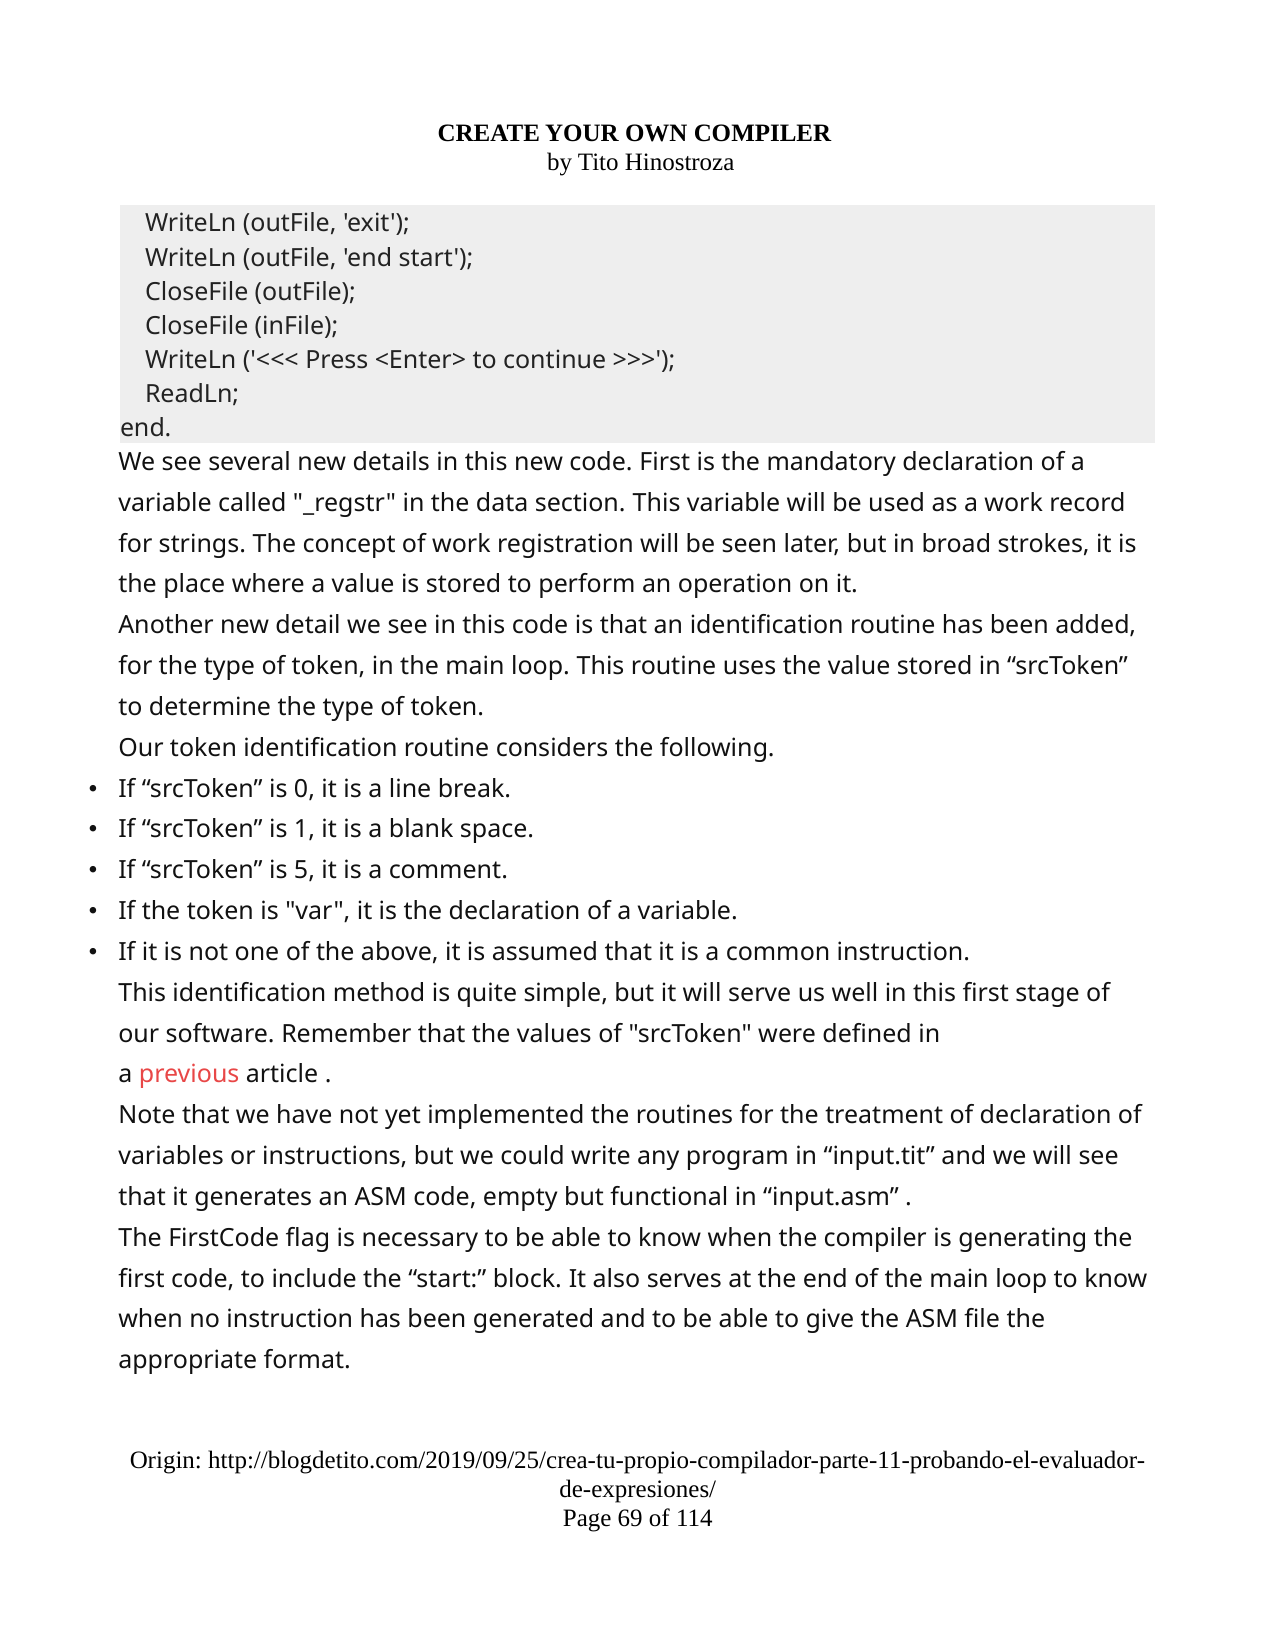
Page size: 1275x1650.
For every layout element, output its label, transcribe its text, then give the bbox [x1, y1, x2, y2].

list If the token is "var", it is the declaration of a variable. [118, 893, 1157, 927]
text WriteLn ('<<< Press <Enter> to continue >>>'); [120, 341, 1155, 375]
text Our token identification routine considers the following. [118, 729, 1157, 763]
list If “srcToken” is 5, it is a comment. [118, 852, 1157, 886]
list If “srcToken” is 0, it is a line break. [118, 770, 1157, 804]
text WriteLn (outFile, 'exit'); [120, 205, 1155, 239]
list If it is not one of the above, it is assumed that it is a common instruction. [118, 933, 1157, 968]
text Another new detail we see in this code is that an identification routine has been added, for the type of token, in the main loop. This routine uses the value stored in “srcToken” to determine the type of token. [118, 607, 1157, 723]
text CloseFile (outFile); [120, 273, 1155, 307]
text This identification method is quite simple, but it will serve us well in this first stage of our software. Remember that the values ​​of "srcToken" were defined in a previous article . [118, 974, 1157, 1090]
text The FirstCode flag is necessary to be able to know when the compiler is generating the first code, to include the “start:” block. It also serves at the end of the main loop to know when no instruction has been generated and to be able to give the ASM file the appropriate format. [118, 1219, 1157, 1376]
text end. [120, 409, 1155, 443]
text We see several new details in this new code. First is the mandatory declaration of a variable called "_regstr" in the data section. This variable will be used as a work record for strings. The concept of work registration will be seen later, but in broad strokes, it is the place where a value is stored to perform an operation on it. [118, 443, 1157, 600]
list If “srcToken” is 1, it is a blank space. [118, 811, 1157, 845]
text Note that we have not yet implemented the routines for the treatment of declaration of variables or instructions, but we could write any program in “input.tit” and we will see that it generates an ASM code, empty but functional in “input.asm” . [118, 1097, 1157, 1213]
text WriteLn (outFile, 'end start'); [120, 239, 1155, 273]
text ReadLn; [120, 375, 1155, 409]
text CloseFile (inFile); [120, 307, 1155, 341]
